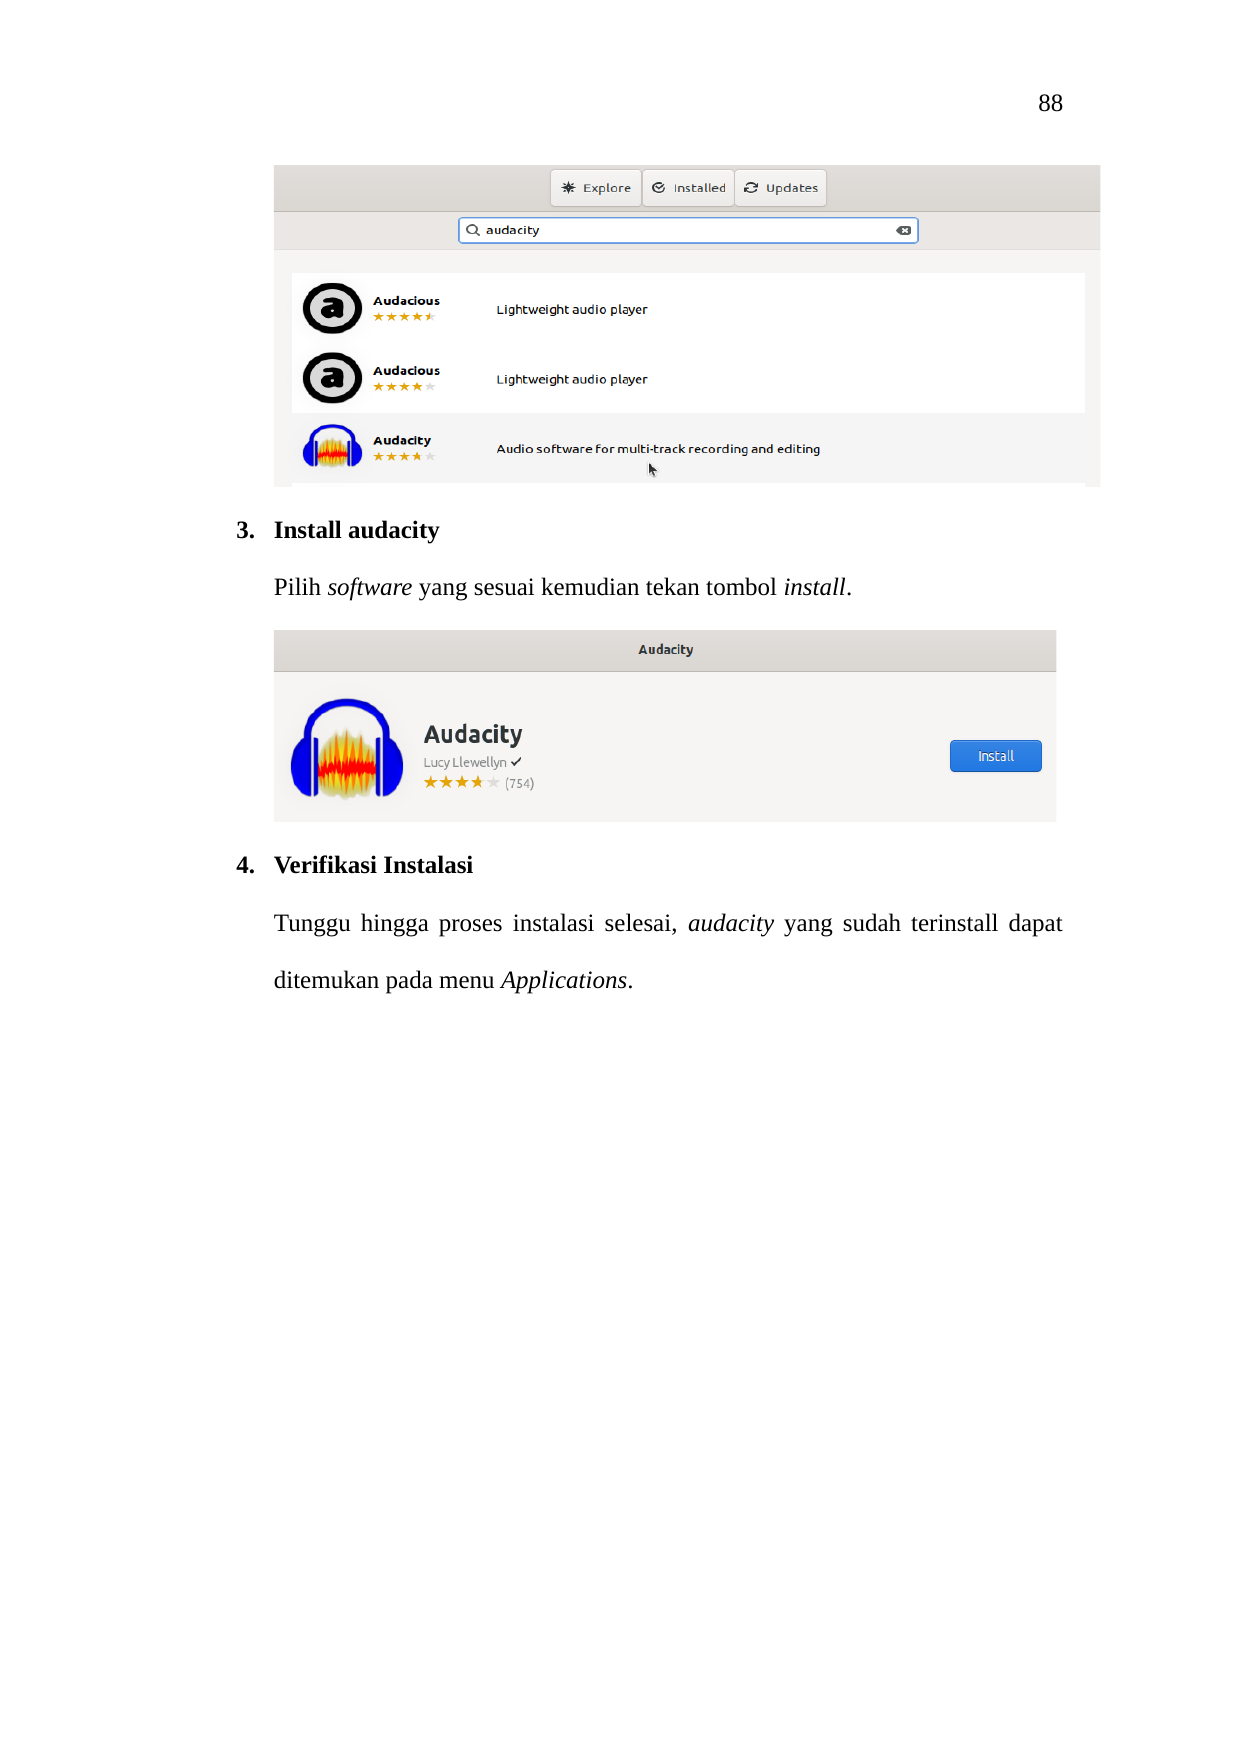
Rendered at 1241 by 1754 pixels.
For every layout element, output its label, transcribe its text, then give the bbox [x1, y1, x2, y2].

list Verifikasi Instalasi [236, 850, 1063, 879]
picture [273, 630, 1057, 822]
list Pilih software yang sesuai kemudian tekan tombol install. [236, 572, 1063, 601]
list Tunggu hingga proses instalasi selesai, audacity yang sudah terinstall dapat ditemukan pada menu Applications. [236, 908, 1063, 994]
list Install audacity [236, 515, 1063, 544]
picture [273, 165, 1101, 487]
